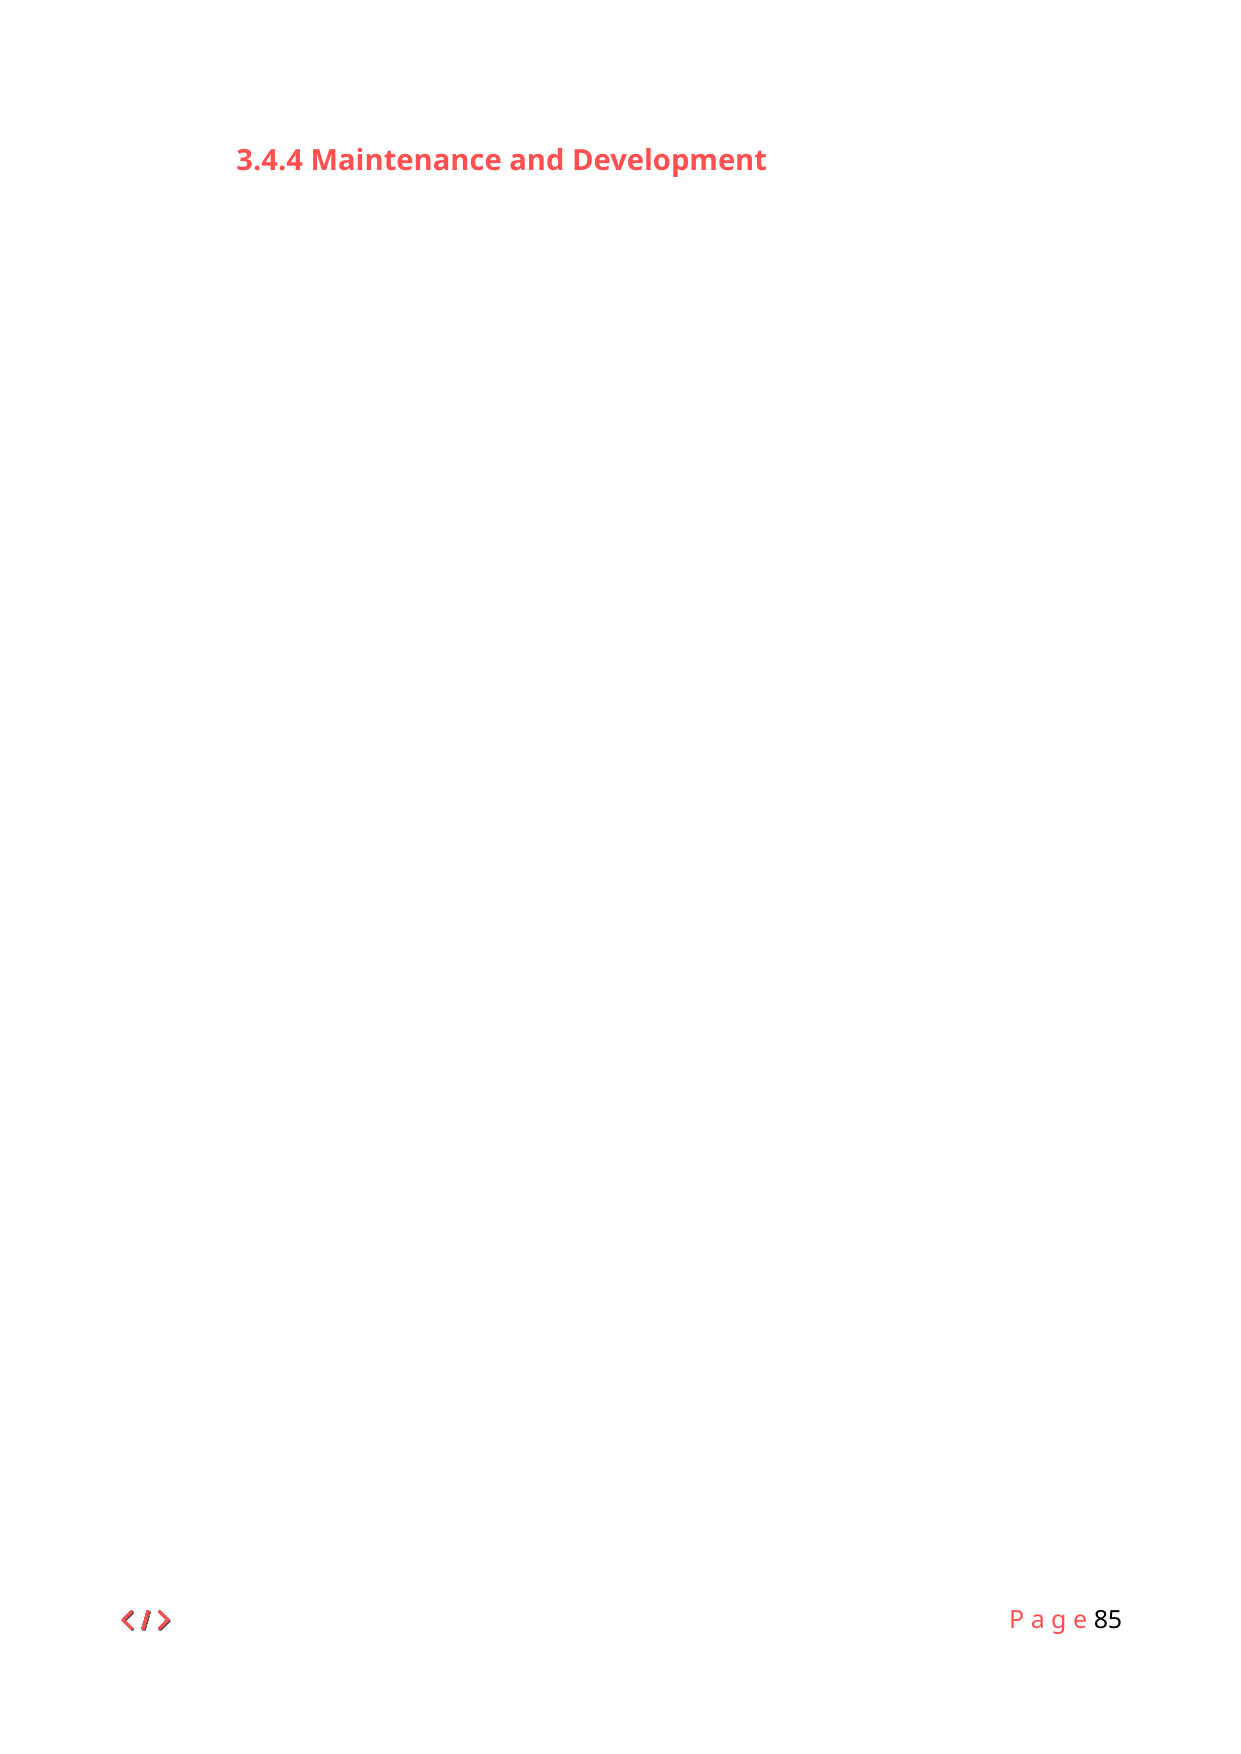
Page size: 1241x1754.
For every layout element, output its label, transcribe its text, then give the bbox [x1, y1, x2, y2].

picture [116, 1591, 175, 1649]
subtitle 3.4.4 Maintenance and Development [118, 139, 1122, 179]
